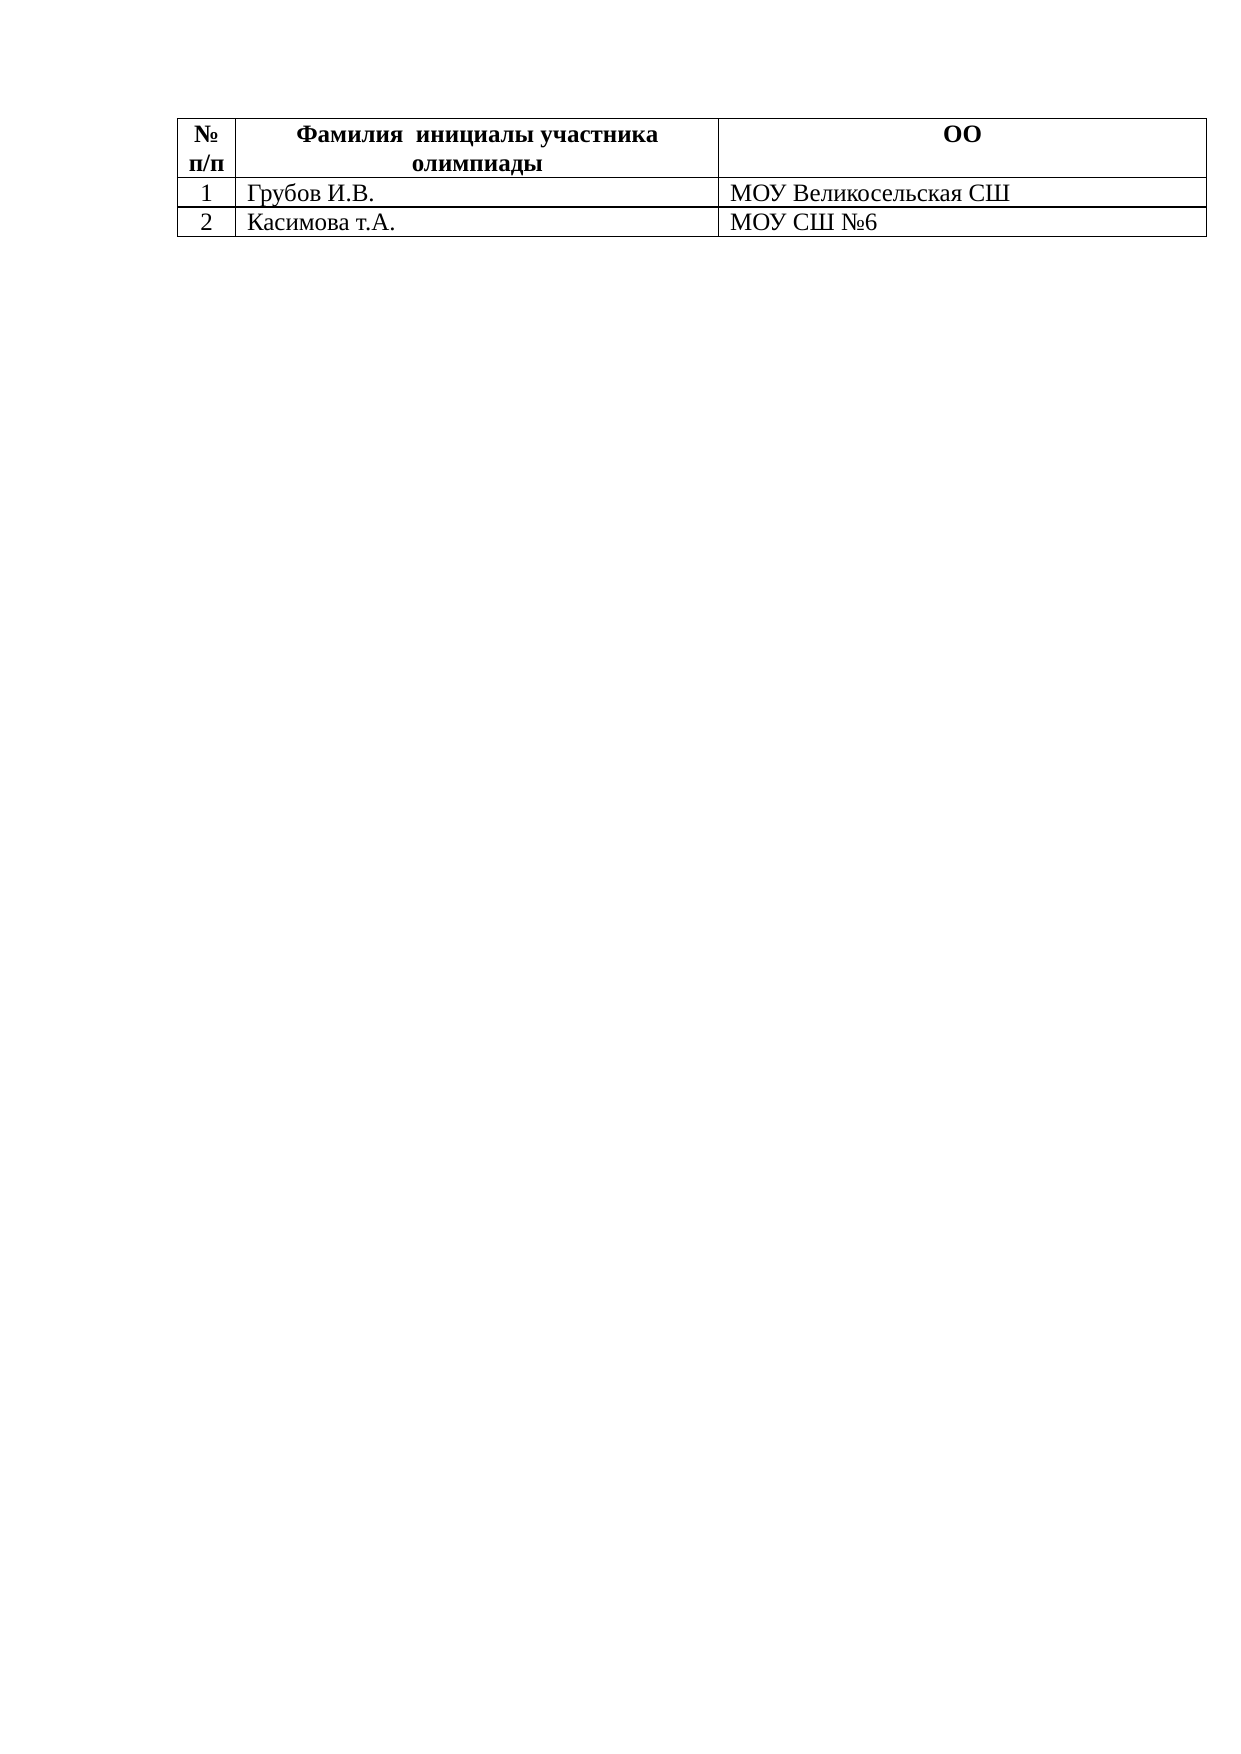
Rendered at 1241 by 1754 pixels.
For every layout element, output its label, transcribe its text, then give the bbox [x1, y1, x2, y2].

table_header ОО [719, 119, 1206, 177]
table_header № п/п [178, 119, 235, 177]
table_cell 2 [178, 208, 235, 236]
table_header Фамилия инициалы участника олимпиады [236, 119, 718, 177]
table_cell 1 [178, 178, 235, 206]
table_cell Касимова т.А. [236, 208, 718, 236]
table_cell Грубов И.В. [236, 178, 718, 206]
table_cell МОУ СШ №6 [719, 208, 1206, 236]
table_cell МОУ Великосельская СШ [719, 178, 1206, 206]
